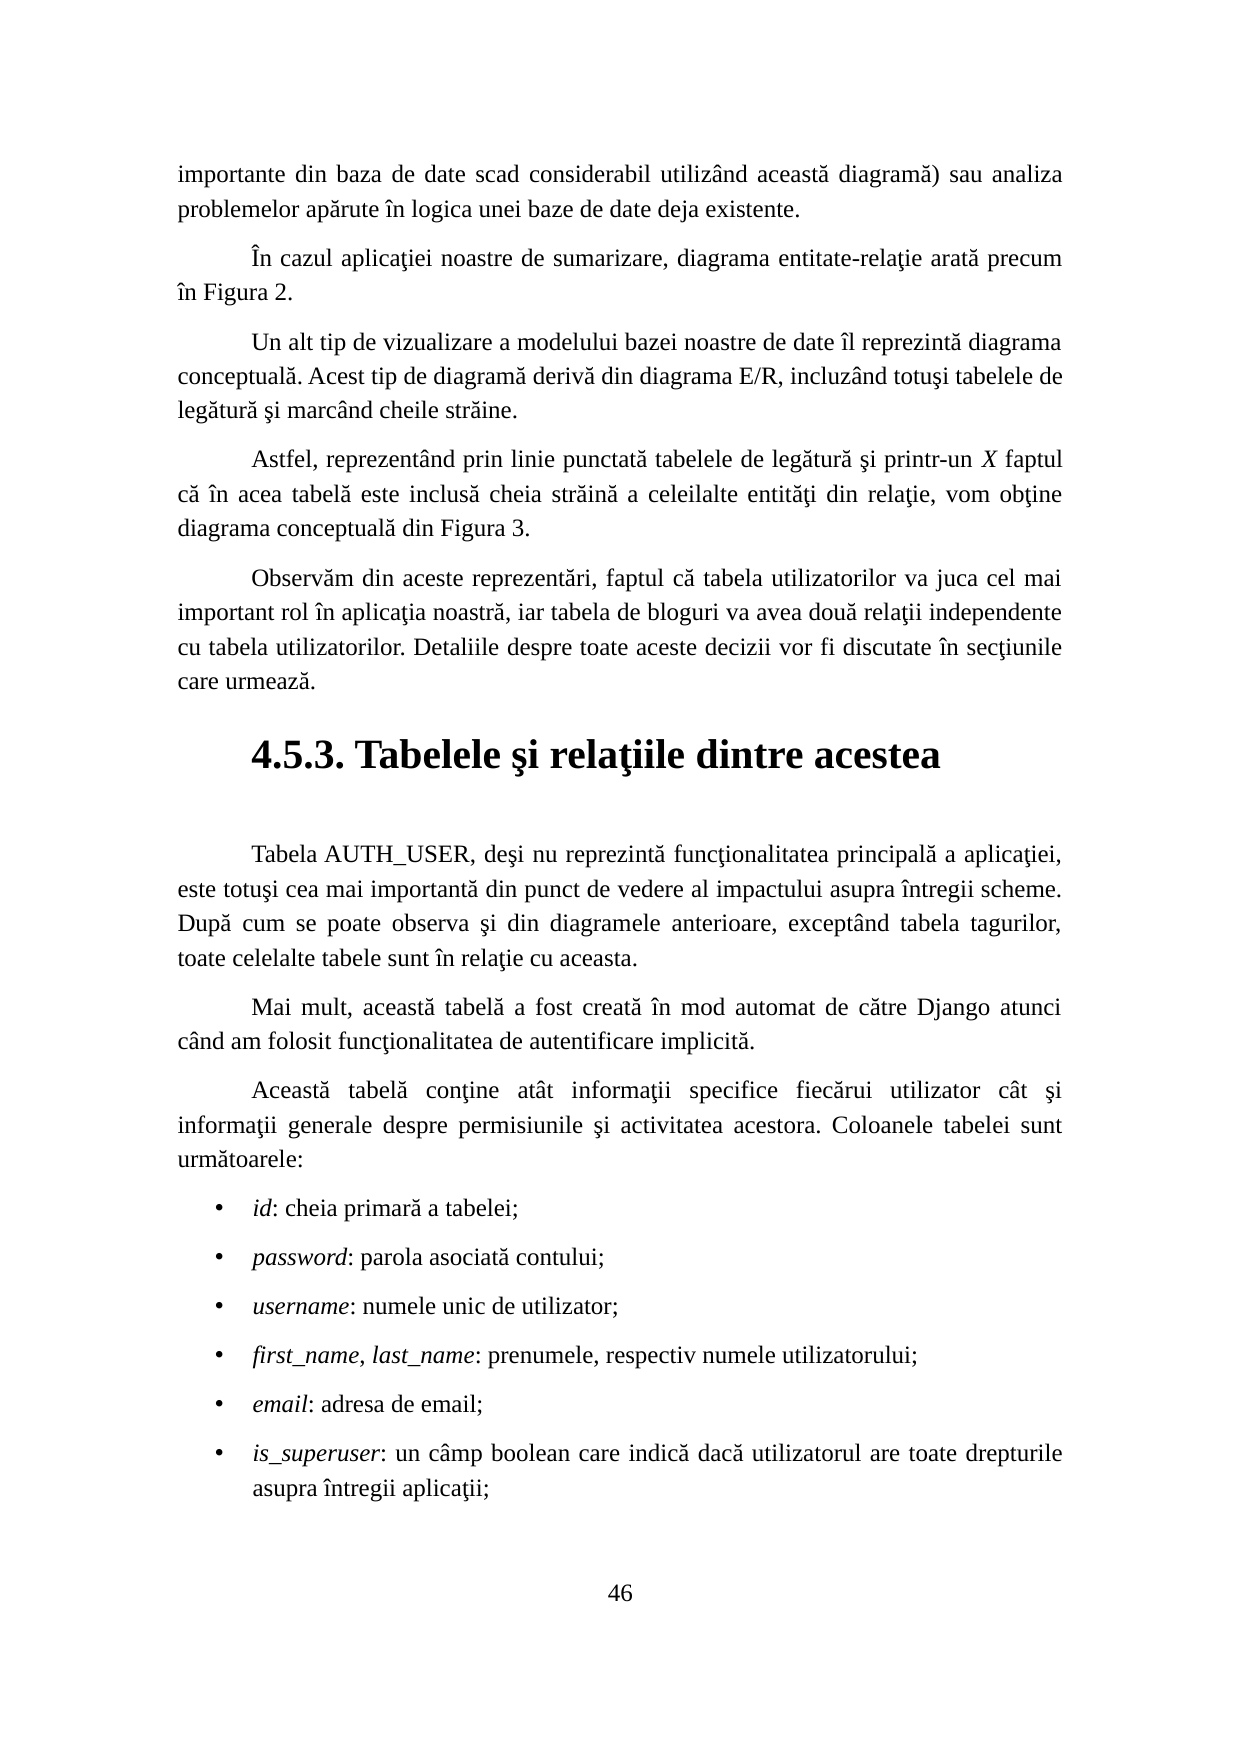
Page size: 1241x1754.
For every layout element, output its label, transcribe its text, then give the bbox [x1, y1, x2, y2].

list is_superuser: un câmp boolean care indică dacă utilizatorul are toate drepturile asupra întregii aplicaţii; [215, 1438, 1063, 1502]
text Observăm din aceste reprezentări, faptul că tabela utilizatorilor va juca cel mai important rol în aplicaţia noastră, iar tabela de bloguri va avea două relaţii independente cu tabela utilizatorilor. Detaliile despre toate aceste decizii vor fi discutate în secţiunile care urmează. [177, 563, 1063, 695]
list username: numele unic de utilizator; [215, 1291, 1063, 1320]
list email: adresa de email; [215, 1389, 1063, 1418]
text importante din baza de date scad considerabil utilizând această diagramă) sau analiza problemelor apărute în logica unei baze de date deja existente. [177, 159, 1063, 223]
list id: cheia primară a tabelei; [215, 1193, 1063, 1222]
list password: parola asociată contului; [215, 1242, 1063, 1271]
subtitle 4.5.3. Tabelele şi relaţiile dintre acestea [177, 730, 1063, 778]
text În cazul aplicaţiei noastre de sumarizare, diagrama entitate-relaţie arată precum în Figura 2. [177, 243, 1063, 306]
text Această tabelă conţine atât informaţii specifice fiecărui utilizator cât şi informaţii generale despre permisiunile şi activitatea acestora. Coloanele tabelei sunt următoarele: [177, 1075, 1063, 1173]
text Tabela AUTH_USER, deşi nu reprezintă funcţionalitatea principală a aplicaţiei, este totuşi cea mai importantă din punct de vedere al impactului asupra întregii scheme. După cum se poate observa şi din diagramele anterioare, exceptând tabela tagurilor, toate celelalte tabele sunt în relaţie cu aceasta. [177, 839, 1063, 971]
text Mai mult, această tabelă a fost creată în mod automat de către Django atunci când am folosit funcţionalitatea de autentificare implicită. [177, 992, 1063, 1055]
text Astfel, reprezentând prin linie punctată tabelele de legătură şi printr-un X faptul că în acea tabelă este inclusă cheia străină a celeilalte entităţi din relaţie, vom obţine diagrama conceptuală din Figura 3. [177, 444, 1063, 542]
list first_name, last_name: prenumele, respectiv numele utilizatorului; [215, 1340, 1063, 1369]
text Un alt tip de vizualizare a modelului bazei noastre de date îl reprezintă diagrama conceptuală. Acest tip de diagramă derivă din diagrama E/R, incluzând totuşi tabelele de legătură şi marcând cheile străine. [177, 327, 1063, 424]
